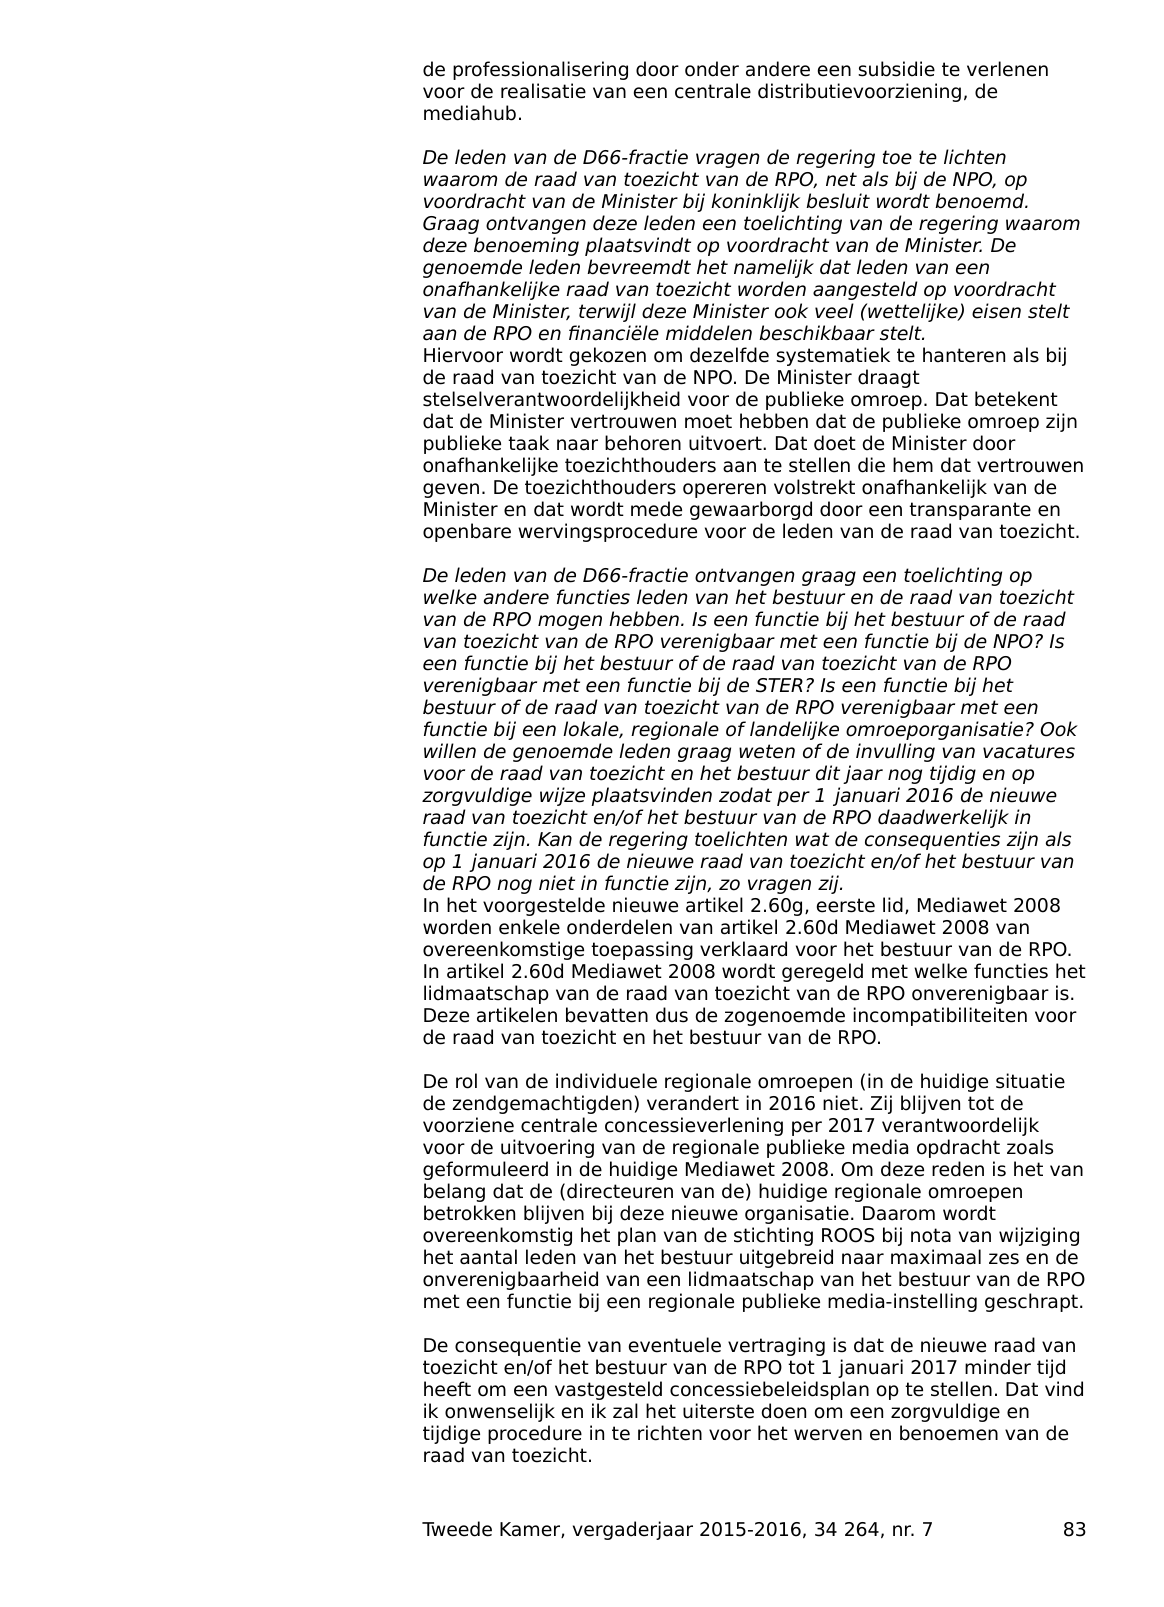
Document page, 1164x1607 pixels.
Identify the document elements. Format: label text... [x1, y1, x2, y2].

text In het voorgestelde nieuwe artikel 2.60g, eerste lid, Mediawet 2008 worden enkele onderdelen van artikel 2.60d Mediawet 2008 van overeenkomstige toepassing verklaard voor het bestuur van de RPO. In artikel 2.60d Mediawet 2008 wordt geregeld met welke functies het lidmaatschap van de raad van toezicht van de RPO onverenigbaar is. Deze artikelen bevatten dus de zogenoemde incompatibiliteiten voor de raad van toezicht en het bestuur van de RPO. [422, 895, 1087, 1048]
text Hiervoor wordt gekozen om dezelfde systematiek te hanteren als bij de raad van toezicht van de NPO. De Minister draagt stelselverantwoordelijkheid voor de publieke omroep. Dat betekent dat de Minister vertrouwen moet hebben dat de publieke omroep zijn publieke taak naar behoren uitvoert. Dat doet de Minister door onafhankelijke toezichthouders aan te stellen die hem dat vertrouwen geven. De toezichthouders opereren volstrekt onafhankelijk van de Minister en dat wordt mede gewaarborgd door een transparante en openbare wervingsprocedure voor de leden van de raad van toezicht. [422, 345, 1087, 543]
text De leden van de D66-fractie vragen de regering toe te lichten waarom de raad van toezicht van de RPO, net als bij de NPO, op voordracht van de Minister bij koninklijk besluit wordt benoemd. Graag ontvangen deze leden een toelichting van de regering waarom deze benoeming plaatsvindt op voordracht van de Minister. De genoemde leden bevreemdt het namelijk dat leden van een onafhankelijke raad van toezicht worden aangesteld op voordracht van de Minister, terwijl deze Minister ook veel (wettelijke) eisen stelt aan de RPO en financiële middelen beschikbaar stelt. [422, 147, 1087, 345]
text De consequentie van eventuele vertraging is dat de nieuwe raad van toezicht en/of het bestuur van de RPO tot 1 januari 2017 minder tijd heeft om een vastgesteld concessiebeleidsplan op te stellen. Dat vind ik onwenselijk en ik zal het uiterste doen om een zorgvuldige en tijdige procedure in te richten voor het werven en benoemen van de raad van toezicht. [422, 1335, 1087, 1467]
text De rol van de individuele regionale omroepen (in de huidige situatie de zendgemachtigden) verandert in 2016 niet. Zij blijven tot de voorziene centrale concessieverlening per 2017 verantwoordelijk voor de uitvoering van de regionale publieke media opdracht zoals geformuleerd in de huidige Mediawet 2008. Om deze reden is het van belang dat de (directeuren van de) huidige regionale omroepen betrokken blijven bij deze nieuwe organisatie. Daarom wordt overeenkomstig het plan van de stichting ROOS bij nota van wijziging het aantal leden van het bestuur uitgebreid naar maximaal zes en de onverenigbaarheid van een lidmaatschap van het bestuur van de RPO met een functie bij een regionale publieke media-instelling geschrapt. [422, 1071, 1087, 1312]
text de professionalisering door onder andere een subsidie te verlenen voor de realisatie van een centrale distributievoorziening, de mediahub. [422, 59, 1087, 125]
text De leden van de D66-fractie ontvangen graag een toelichting op welke andere functies leden van het bestuur en de raad van toezicht van de RPO mogen hebben. Is een functie bij het bestuur of de raad van toezicht van de RPO verenigbaar met een functie bij de NPO? Is een functie bij het bestuur of de raad van toezicht van de RPO verenigbaar met een functie bij de STER? Is een functie bij het bestuur of de raad van toezicht van de RPO verenigbaar met een functie bij een lokale, regionale of landelijke omroeporganisatie? Ook willen de genoemde leden graag weten of de invulling van vacatures voor de raad van toezicht en het bestuur dit jaar nog tijdig en op zorgvuldige wijze plaatsvinden zodat per 1 januari 2016 de nieuwe raad van toezicht en/of het bestuur van de RPO daadwerkelijk in functie zijn. Kan de regering toelichten wat de consequenties zijn als op 1 januari 2016 de nieuwe raad van toezicht en/of het bestuur van de RPO nog niet in functie zijn, zo vragen zij. [422, 565, 1087, 895]
